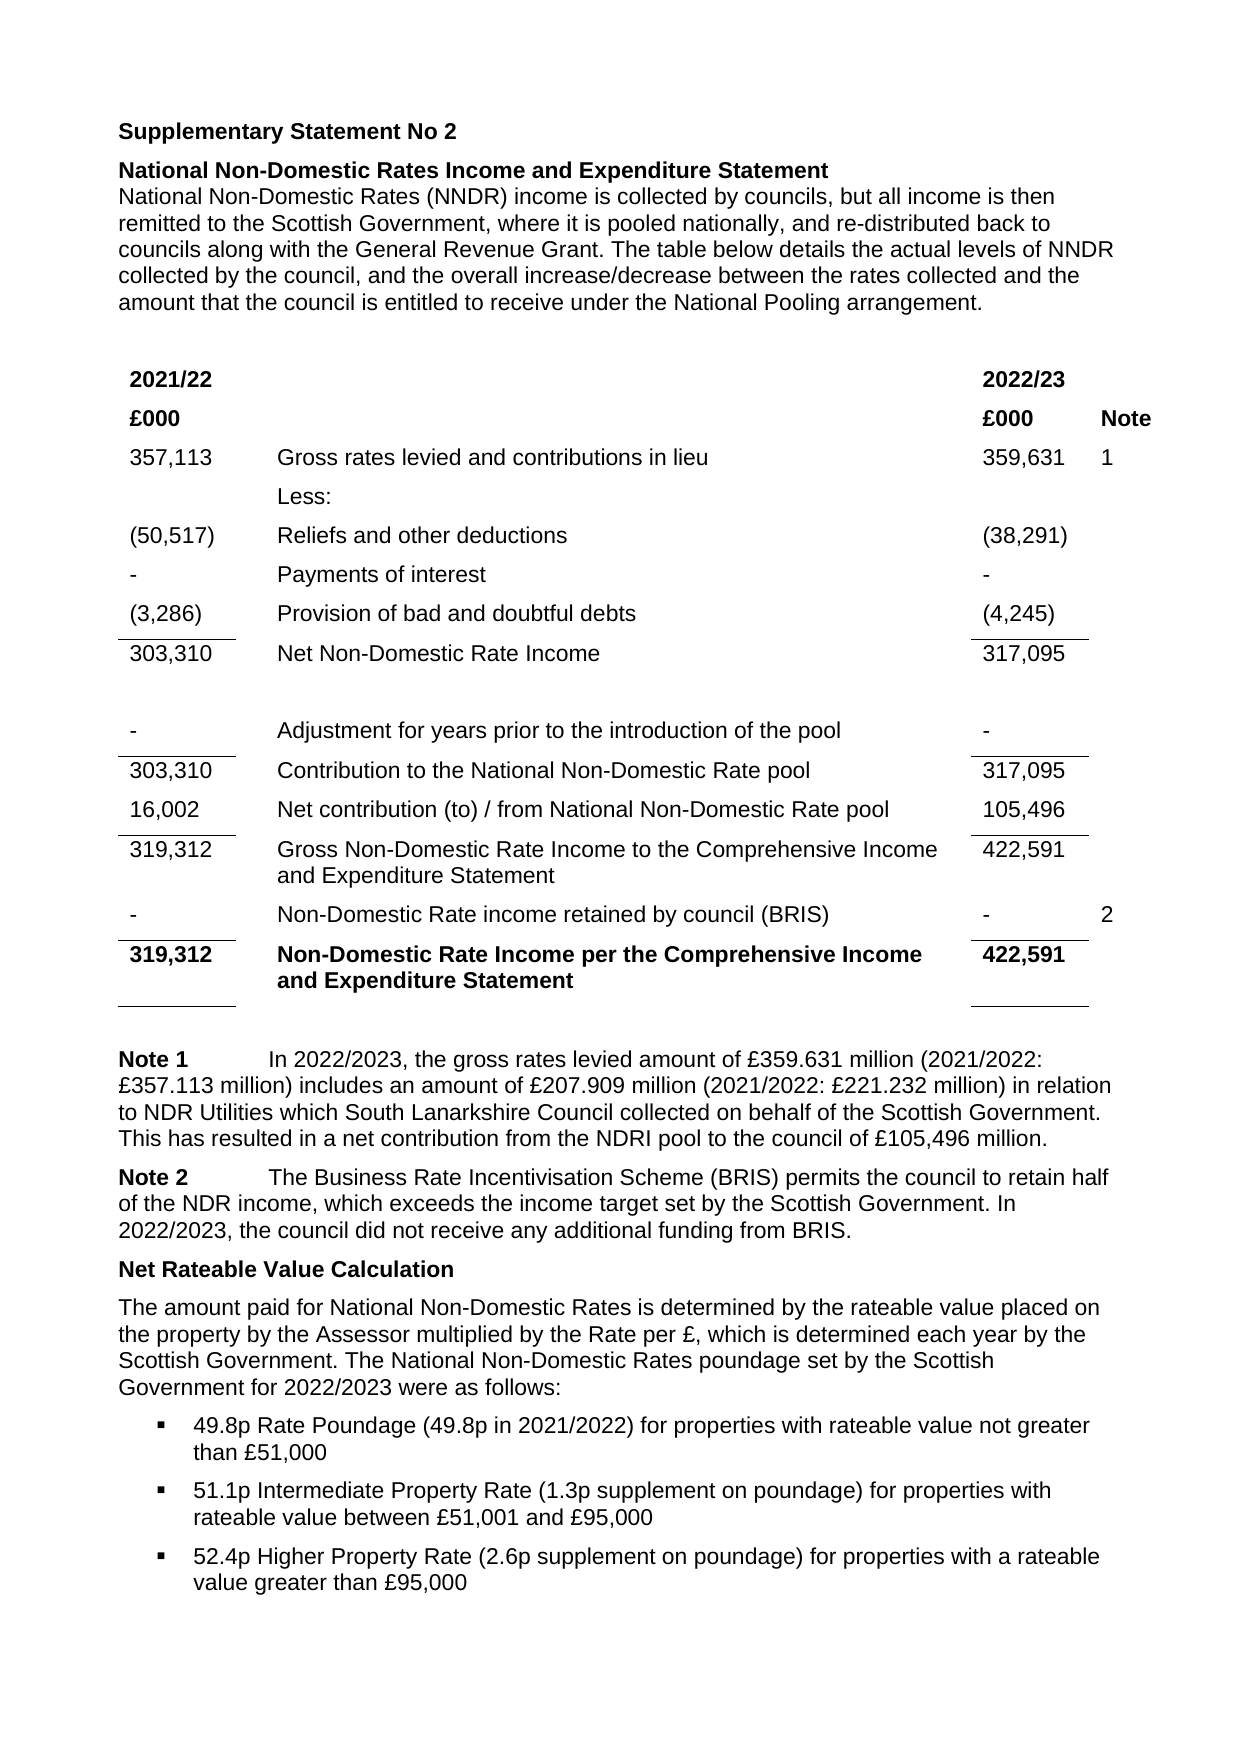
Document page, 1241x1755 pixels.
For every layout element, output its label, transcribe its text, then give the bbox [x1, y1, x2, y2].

table_cell [1089, 522, 1178, 561]
table_cell 319,312 [118, 941, 236, 1006]
table_cell 1 [1089, 444, 1178, 483]
list 49.8p Rate Poundage (49.8p in 2021/2022) for properties with rateable value not greater than £51,000 [156, 1412, 1122, 1465]
table_cell (4,245) [971, 600, 1089, 638]
table_cell [266, 405, 971, 444]
table_cell [236, 522, 266, 561]
table_header 2021/22 [118, 366, 236, 405]
table_cell Non-Domestic Rate Income per the Comprehensive Income and Expenditure Statement [266, 940, 971, 1006]
table_cell 422,591 [971, 941, 1089, 1006]
text Note 2 The Business Rate Incentivisation Scheme (BRIS) permits the council to retain half of the NDR income, which exceeds the income target set by the Scottish Government. In 2022/2023, the council did not receive any additional funding from BRIS. [118, 1164, 1122, 1243]
table_cell Provision of bad and doubtful debts [266, 600, 971, 638]
table_cell [1089, 600, 1178, 638]
table_header [236, 366, 266, 405]
table_cell Less: [266, 483, 971, 522]
table_cell [1089, 940, 1178, 1006]
table_cell - [971, 901, 1089, 940]
list 51.1p Intermediate Property Rate (1.3p supplement on poundage) for properties with rateable value between £51,001 and £95,000 [156, 1477, 1122, 1530]
table_cell - [118, 717, 236, 756]
table_cell £000 [118, 405, 236, 444]
table_cell [1089, 678, 1178, 717]
text Note 1 In 2022/2023, the gross rates levied amount of £359.631 million (2021/2022: £357.113 million) includes an amount of £207.909 million (2021/2022: £221.232 million) in relation to NDR Utilities which South Lanarkshire Council collected on behalf of the Scottish Government. This has resulted in a net contribution from the NDRI pool to the council of £105,496 million. [118, 1046, 1122, 1151]
table_cell Net Non-Domestic Rate Income [266, 639, 971, 678]
table_header [1089, 366, 1178, 405]
table_cell [236, 835, 266, 901]
table_cell 319,312 [118, 836, 236, 901]
table_cell [1089, 639, 1178, 678]
table_cell 357,113 [118, 444, 236, 483]
table_header 2022/23 [971, 366, 1089, 405]
table_cell Non-Domestic Rate income retained by council (BRIS) [266, 901, 971, 940]
table_cell [236, 444, 266, 483]
table_cell (50,517) [118, 522, 236, 561]
table_cell [236, 940, 266, 1006]
table_cell [1089, 835, 1178, 901]
table_cell [266, 678, 971, 717]
table_cell Gross rates levied and contributions in lieu [266, 444, 971, 483]
table_cell Note [1089, 405, 1178, 444]
table_header [266, 366, 971, 405]
table_cell 303,310 [118, 640, 236, 678]
table_cell [236, 639, 266, 678]
text Net Rateable Value Calculation [118, 1256, 1122, 1282]
table_cell Adjustment for years prior to the introduction of the pool [266, 717, 971, 756]
table_cell [1089, 796, 1178, 835]
table_cell [1089, 756, 1178, 796]
table_cell [236, 561, 266, 599]
subtitle Supplementary Statement No 2 [118, 118, 1122, 144]
table_cell - [118, 901, 236, 940]
table_cell £000 [971, 405, 1089, 444]
list 52.4p Higher Property Rate (2.6p supplement on poundage) for properties with a rateable value greater than £95,000 [156, 1543, 1122, 1595]
table_cell Contribution to the National Non-Domestic Rate pool [266, 756, 971, 796]
table_cell [1089, 717, 1178, 756]
table_cell [1089, 483, 1178, 522]
table_cell [236, 901, 266, 940]
table_cell 317,095 [971, 640, 1089, 678]
table_cell [236, 483, 266, 522]
table_cell (38,291) [971, 522, 1089, 561]
table_cell [118, 483, 236, 522]
table_cell Gross Non-Domestic Rate Income to the Comprehensive Income and Expenditure Statement [266, 835, 971, 901]
table_cell [971, 678, 1089, 717]
table_cell [118, 678, 236, 717]
table_cell 317,095 [971, 757, 1089, 796]
table_cell [236, 717, 266, 756]
table_cell (3,286) [118, 600, 236, 638]
table_cell 359,631 [971, 444, 1089, 483]
table_cell [236, 600, 266, 638]
table_cell [1089, 561, 1178, 599]
table_cell 105,496 [971, 796, 1089, 835]
table_cell - [118, 561, 236, 599]
table_cell 16,002 [118, 796, 236, 835]
table_cell [236, 405, 266, 444]
table_cell 2 [1089, 901, 1178, 940]
table_cell [236, 678, 266, 717]
table_cell Reliefs and other deductions [266, 522, 971, 561]
table_cell - [971, 717, 1089, 756]
table_cell 422,591 [971, 836, 1089, 901]
table_cell [971, 483, 1089, 522]
table_cell - [971, 561, 1089, 599]
table_cell [236, 796, 266, 835]
table_cell 303,310 [118, 757, 236, 796]
table_cell Payments of interest [266, 561, 971, 599]
text The amount paid for National Non-Domestic Rates is determined by the rateable value placed on the property by the Assessor multiplied by the Rate per £, which is determined each year by the Scottish Government. The National Non-Domestic Rates poundage set by the Scottish Government for 2022/2023 were as follows: [118, 1294, 1122, 1400]
text National Non-Domestic Rates Income and Expenditure Statement National Non-Domestic Rates (NNDR) income is collected by councils, but all income is then remitted to the Scottish Government, where it is pooled nationally, and re-distributed back to councils along with the General Revenue Grant. The table below details the actual levels of NNDR collected by the council, and the overall increase/decrease between the rates collected and the amount that the council is entitled to receive under the National Pooling arrangement. [118, 157, 1122, 315]
table_cell [236, 756, 266, 796]
table_cell Net contribution (to) / from National Non-Domestic Rate pool [266, 796, 971, 835]
